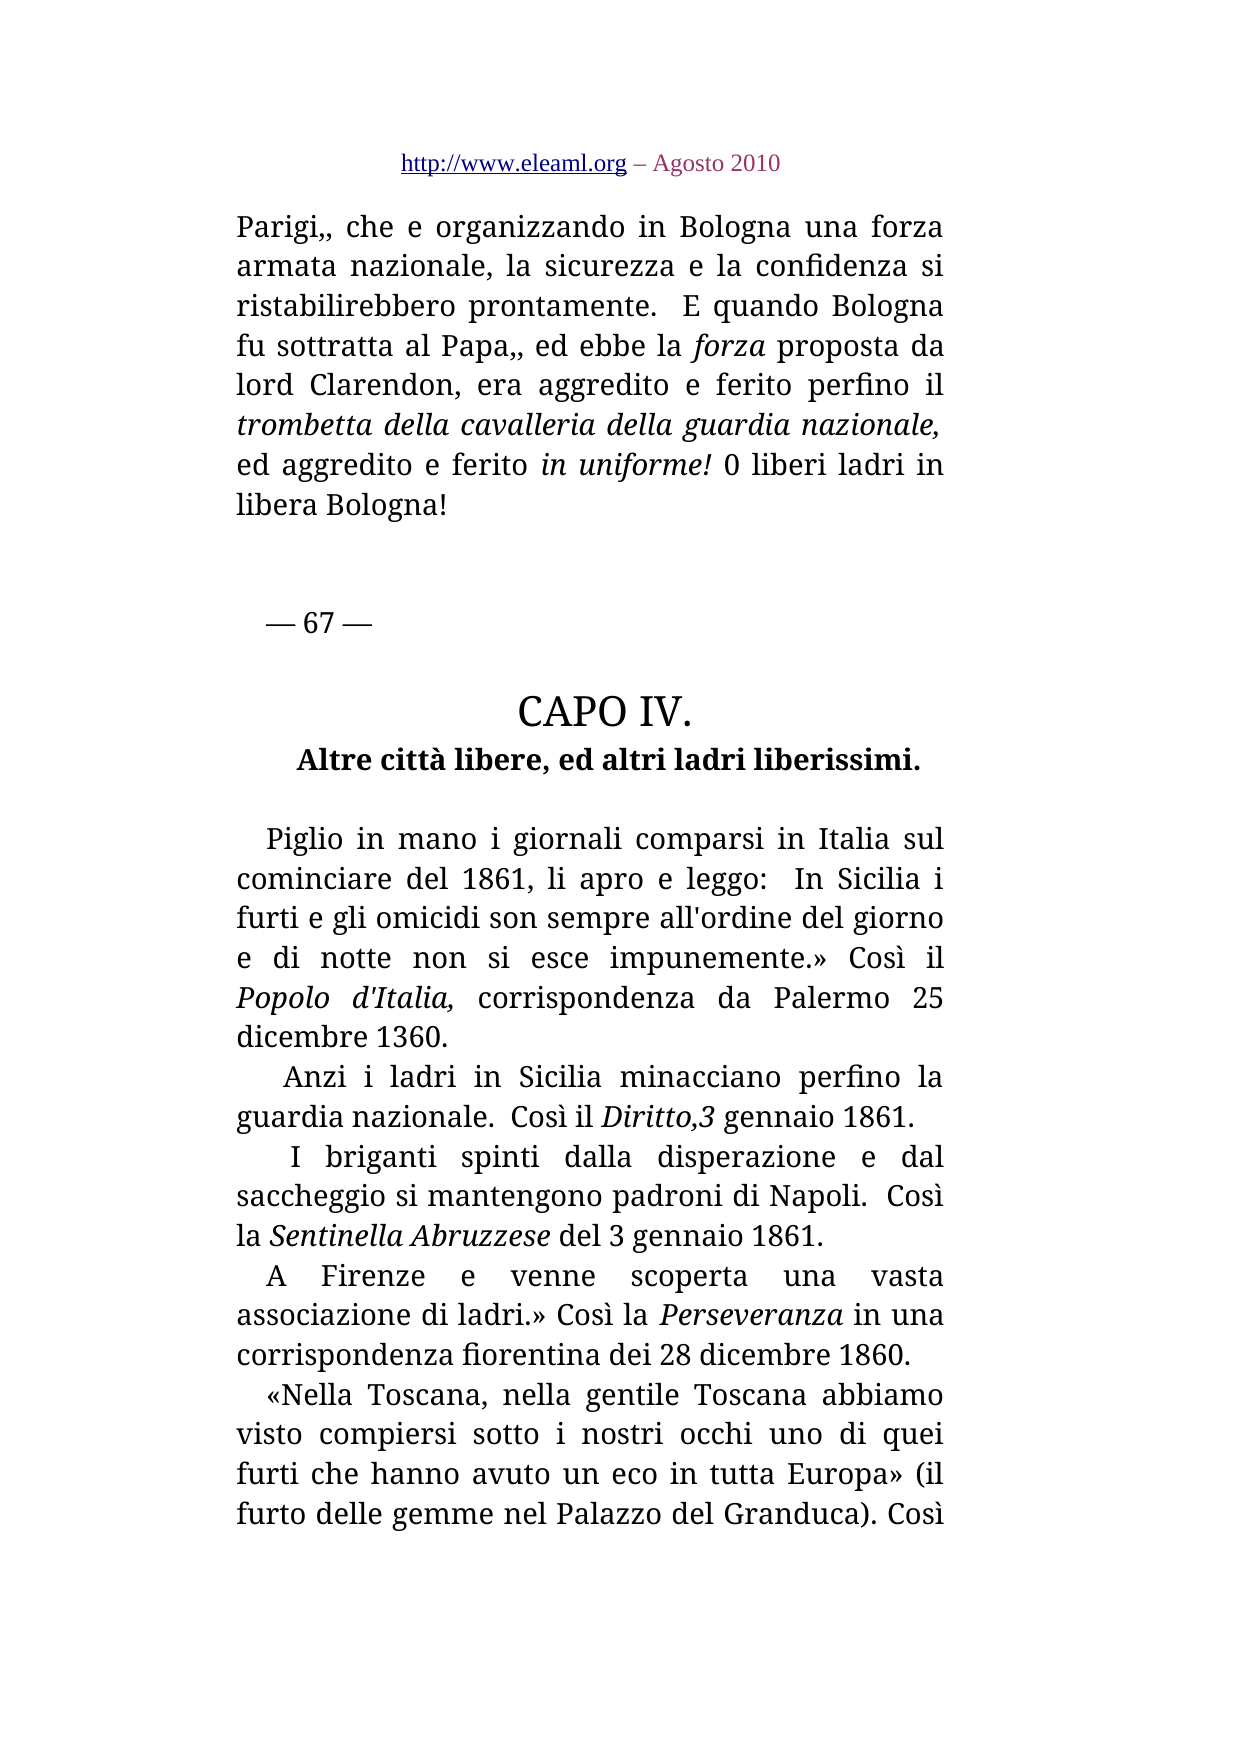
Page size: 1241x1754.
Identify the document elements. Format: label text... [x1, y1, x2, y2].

text Parigi,, che e organizzando in Bologna una forza armata nazionale, la sicurezza e la confidenza si ristabilirebbero prontamente. E quando Bologna fu sottratta al Papa,, ed ebbe la forza proposta da lord Clarendon, era aggredito e ferito perfino il trombetta della cavalleria della guardia nazionale, ed aggredito e ferito in uniforme! 0 liberi ladri in libera Bologna! [236, 206, 945, 523]
text Altre città libere, ed altri ladri liberissimi. [236, 739, 945, 779]
text — 67 — [236, 603, 945, 642]
text A Firenze e venne scoperta una vasta associazione di ladri.» Così la Perseveranza in una corrispondenza fiorentina dei 28 dicembre 1860. [236, 1255, 945, 1374]
text Anzi i ladri in Sicilia minacciano perfino la guardia nazionale. Così il Diritto,3 gennaio 1861. [236, 1056, 945, 1136]
text «Nella Toscana, nella gentile Toscana abbiamo visto compiersi sotto i nostri occhi uno di quei furti che hanno avuto un eco in tutta Europa» (il furto delle gemme nel Palazzo del Granduca). Così [236, 1374, 945, 1533]
text Piglio in mano i giornali comparsi in Italia sul cominciare del 1861, li apro e leggo: In Sicilia i furti e gli omicidi son sempre all'ordine del giorno e di notte non si esce impunemente.» Così il Popolo d'Italia, corrispondenza da Palermo 25 dicembre 1360. [236, 818, 945, 1056]
text CAPO IV. [236, 682, 945, 739]
text I briganti spinti dalla disperazione e dal saccheggio si mantengono padroni di Napoli. Così la Sentinella Abruzzese del 3 gennaio 1861. [236, 1136, 945, 1255]
